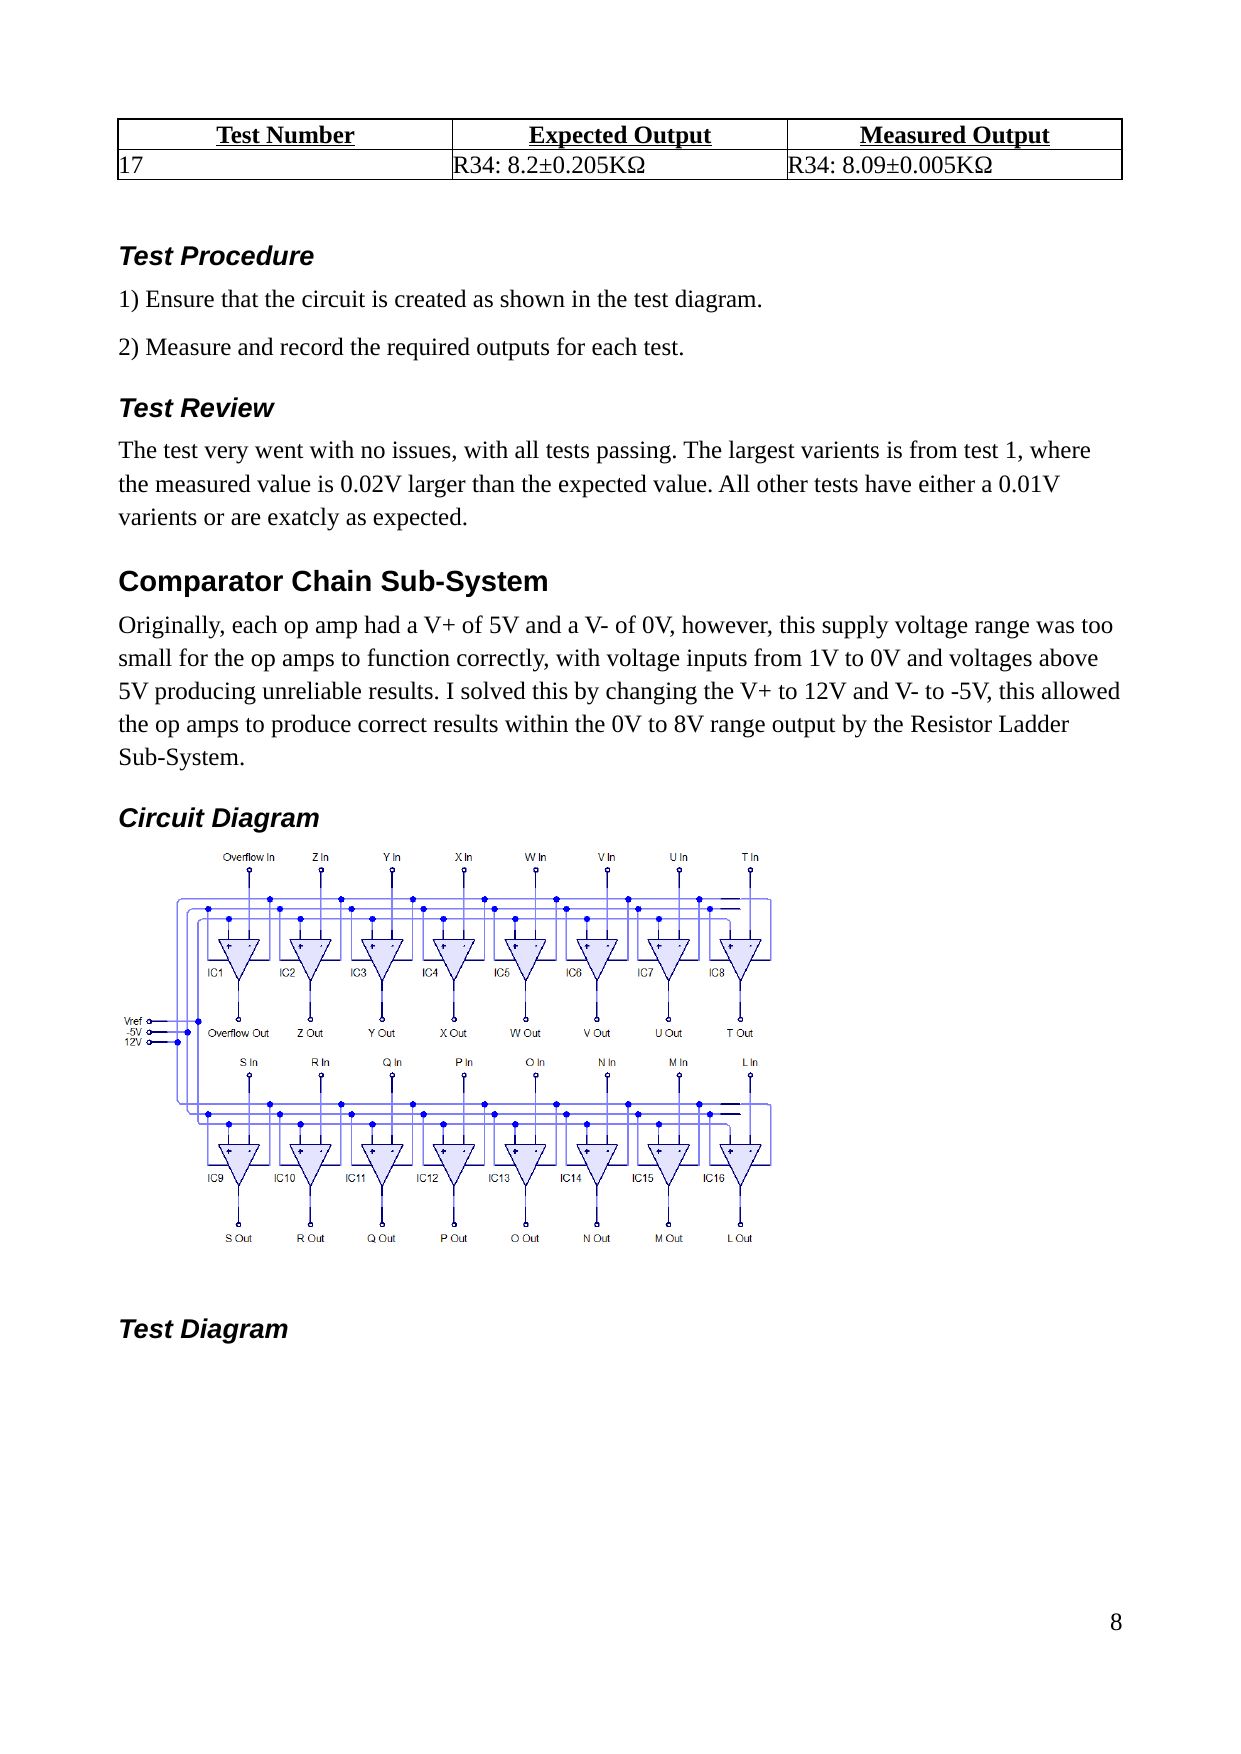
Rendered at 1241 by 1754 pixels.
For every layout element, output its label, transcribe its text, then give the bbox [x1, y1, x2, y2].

subtitle Test Review [118, 392, 1122, 423]
subtitle Comparator Chain Sub-System [118, 564, 1122, 597]
table_cell 17 [119, 150, 452, 179]
text 2) Measure and record the required outputs for each test. [118, 332, 1122, 361]
subtitle Circuit Diagram [118, 802, 1122, 833]
text The test very went with no issues, with all tests passing. The largest varients is from test 1, where the measured value is 0.02V larger than the expected value. All other tests have either a 0.01V varients or are exatcly as expected. [118, 436, 1122, 530]
table_cell R34: 8.2±0.205KΩ [453, 150, 787, 179]
text 1) Ensure that the circuit is created as shown in the test diagram. [118, 284, 1122, 313]
subtitle Test Diagram [118, 1313, 1122, 1344]
subtitle Test Procedure [118, 240, 1122, 272]
table_header Measured Output [788, 120, 1121, 148]
text Originally, each op amp had a V+ of 5V and a V- of 0V, however, this supply voltage range was too small for the op amps to function correctly, with voltage inputs from 1V to 0V and voltages above 5V producing unreliable results. I solved this by changing the V+ to 12V and V- to -5V, this allowed the op amps to produce correct results within the 0V to 8V range output by the Resistor Ladder Sub-System. [118, 610, 1122, 771]
table_cell R34: 8.09±0.005KΩ [788, 150, 1121, 179]
table_header Expected Output [453, 120, 787, 148]
table_header Test Number [119, 120, 452, 148]
picture [118, 845, 779, 1249]
